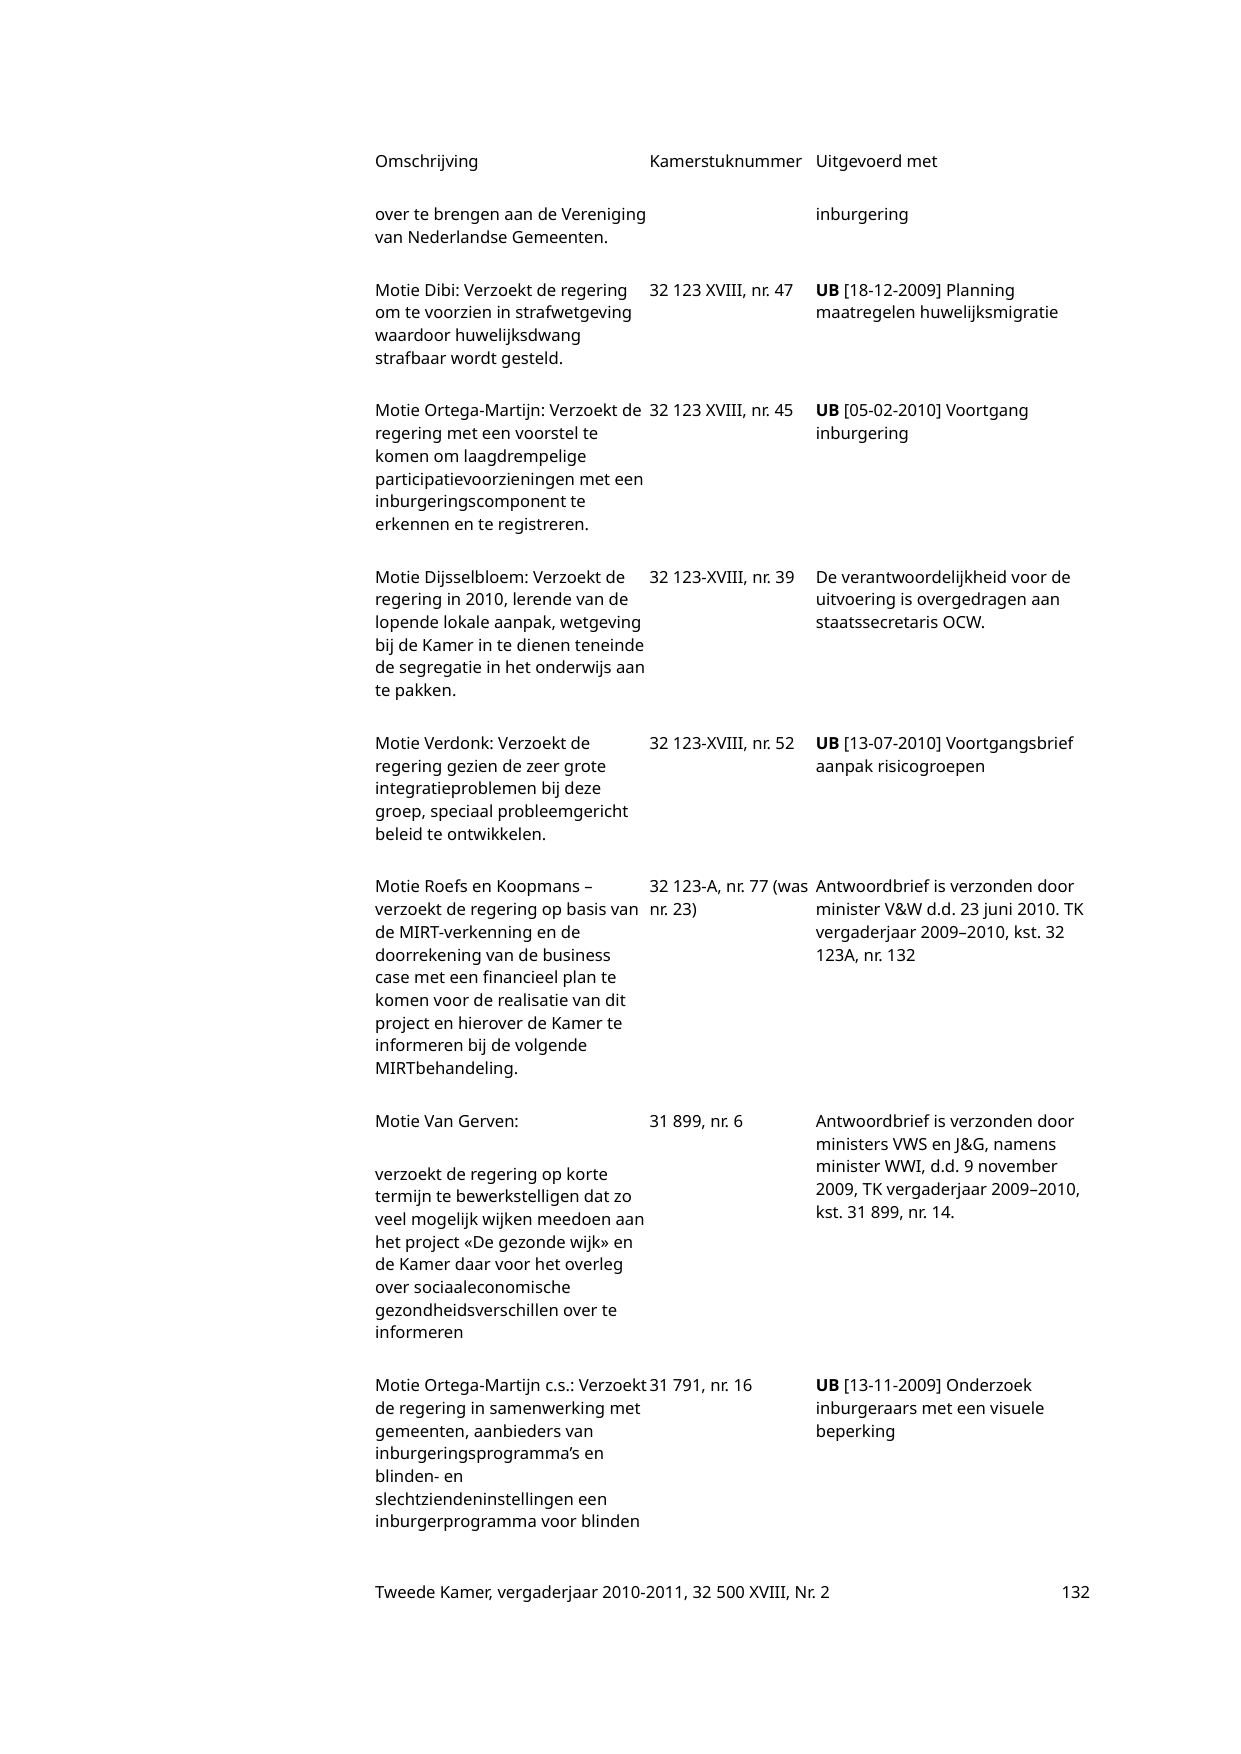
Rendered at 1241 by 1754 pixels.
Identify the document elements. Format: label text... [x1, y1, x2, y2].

table_cell UB [13-11-2009] Onderzoek inburgeraars met een visuele beperking [816, 1374, 1090, 1533]
table_cell Motie Ortega-Martijn: Verzoekt de regering met een voorstel te komen om laagdrempelige participatievoorzieningen met een inburgeringscomponent te erkennen en te registreren. [375, 399, 649, 565]
table_cell over te brengen aan de Vereniging van Nederlandse Gemeenten. [375, 203, 649, 278]
table_cell Motie Dijsselbloem: Verzoekt de regering in 2010, lerende van de lopende lokale aanpak, wetgeving bij de Kamer in te dienen teneinde de segregatie in het onderwijs aan te pakken. [375, 565, 649, 731]
table_cell 31 899, nr. 6 [649, 1109, 816, 1374]
table_header Uitgevoerd met [816, 150, 1090, 203]
table_cell [649, 203, 816, 278]
table_cell Motie Roefs en Koopmans – verzoekt de regering op basis van de MIRT-verkenning en de doorrekening van de business case met een financieel plan te komen voor de realisatie van dit project en hierover de Kamer te informeren bij de volgende MIRTbehandeling. [375, 875, 649, 1109]
table_header Kamerstuknummer [649, 150, 816, 203]
table_cell 32 123-XVIII, nr. 39 [649, 565, 816, 731]
table_cell De verantwoordelijkheid voor de uitvoering is overgedragen aan staatssecretaris OCW. [816, 565, 1090, 731]
table_cell UB [13-07-2010] Voortgangsbrief aanpak risicogroepen [816, 731, 1090, 875]
table_cell Antwoordbrief is verzonden door minister V&W d.d. 23 juni 2010. TK vergaderjaar 2009–2010, kst. 32 123A, nr. 132 [816, 875, 1090, 1109]
table_cell UB [18-12-2009] Planning maatregelen huwelijksmigratie [816, 278, 1090, 399]
table_cell 32 123-A, nr. 77 (was nr. 23) [649, 875, 816, 1109]
table_cell Motie Van Gerven: verzoekt de regering op korte termijn te bewerkstelligen dat zo veel mogelijk wijken meedoen aan het project «De gezonde wijk» en de Kamer daar voor het overleg over sociaaleconomische gezondheidsverschillen over te informeren [375, 1109, 649, 1374]
table_cell Motie Verdonk: Verzoekt de regering gezien de zeer grote integratieproblemen bij deze groep, speciaal probleemgericht beleid te ontwikkelen. [375, 731, 649, 875]
table_cell Antwoordbrief is verzonden door ministers VWS en J&G, namens minister WWI, d.d. 9 november 2009, TK vergaderjaar 2009–2010, kst. 31 899, nr. 14. [816, 1109, 1090, 1374]
table_cell 32 123-XVIII, nr. 52 [649, 731, 816, 875]
table_header Omschrijving [375, 150, 649, 203]
table_cell 32 123 XVIII, nr. 45 [649, 399, 816, 565]
table_cell 32 123 XVIII, nr. 47 [649, 278, 816, 399]
table_cell inburgering [816, 203, 1090, 278]
table_cell 31 791, nr. 16 [649, 1374, 816, 1533]
table_cell UB [05-02-2010] Voortgang inburgering [816, 399, 1090, 565]
table_cell Motie Ortega-Martijn c.s.: Verzoekt de regering in samenwerking met gemeenten, aanbieders van inburgeringsprogramma’s en blinden- en slechtziendeninstellingen een inburgerprogramma voor blinden [375, 1374, 649, 1533]
table_cell Motie Dibi: Verzoekt de regering om te voorzien in strafwetgeving waardoor huwelijksdwang strafbaar wordt gesteld. [375, 278, 649, 399]
